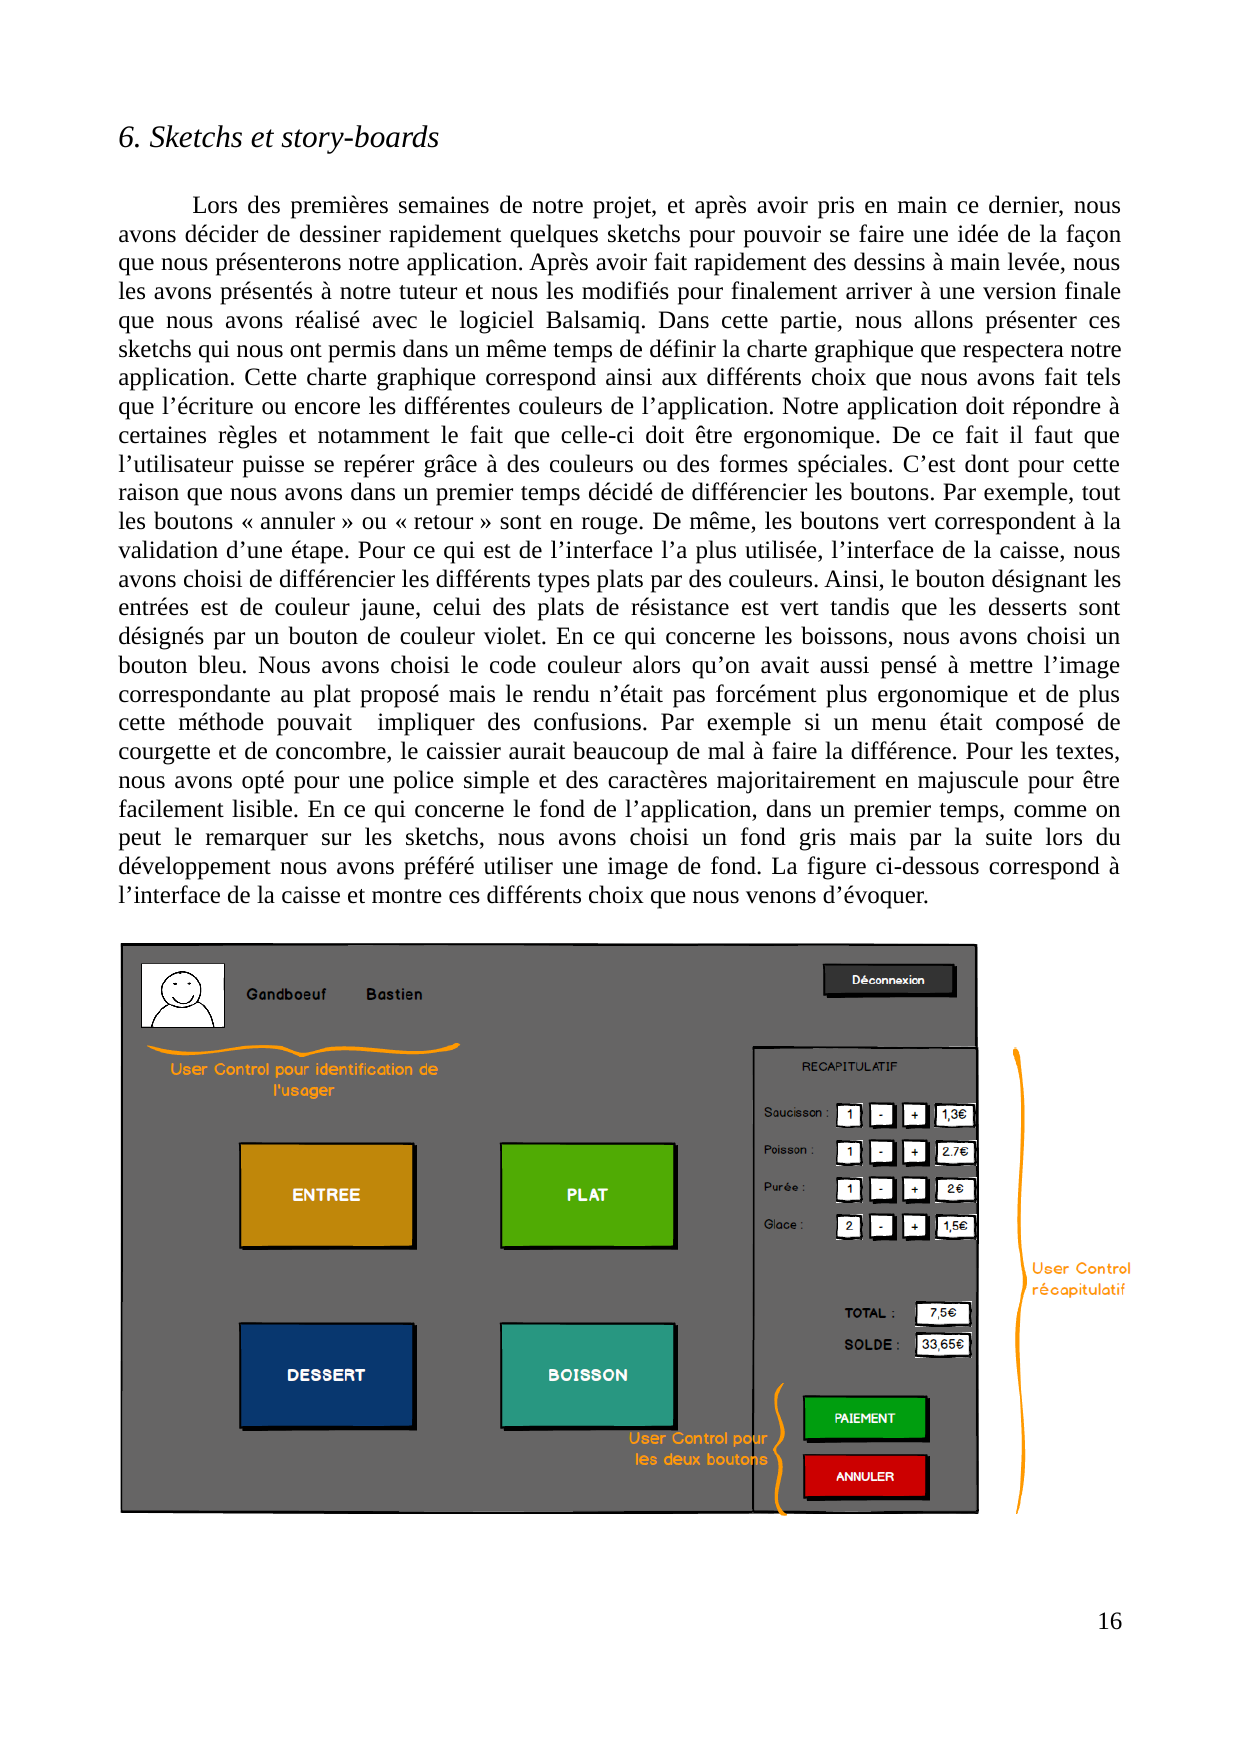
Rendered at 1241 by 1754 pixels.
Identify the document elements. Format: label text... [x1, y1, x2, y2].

text 6. Sketchs et story-boards [118, 118, 1122, 154]
picture [120, 943, 1184, 1516]
text Lors des premières semaines de notre projet, et après avoir pris en main ce dernier, nous avons décider de dessiner rapidement quelques sketchs pour pouvoir se faire une idée de la façon que nous présenterons notre application. Après avoir fait rapidement des dessins à main levée, nous les avons présentés à notre tuteur et nous les modifiés pour finalement arriver à une version finale que nous avons réalisé avec le logiciel Balsamiq. Dans cette partie, nous allons présenter ces sketchs qui nous ont permis dans un même temps de définir la charte graphique que respectera notre application. Cette charte graphique correspond ainsi aux différents choix que nous avons fait tels que l’écriture ou encore les différentes couleurs de l’application. Notre application doit répondre à certaines règles et notamment le fait que celle-ci doit être ergonomique. De ce fait il faut que l’utilisateur puisse se repérer grâce à des couleurs ou des formes spéciales. C’est dont pour cette raison que nous avons dans un premier temps décidé de différencier les boutons. Par exemple, tout les boutons « annuler » ou « retour » sont en rouge. De même, les boutons vert correspondent à la validation d’une étape. Pour ce qui est de l’interface l’a plus utilisée, l’interface de la caisse, nous avons choisi de différencier les différents types plats par des couleurs. Ainsi, le bouton désignant les entrées est de couleur jaune, celui des plats de résistance est vert tandis que les desserts sont désignés par un bouton de couleur violet. En ce qui concerne les boissons, nous avons choisi un bouton bleu. Nous avons choisi le code couleur alors qu’on avait aussi pensé à mettre l’image correspondante au plat proposé mais le rendu n’était pas forcément plus ergonomique et de plus cette méthode pouvait impliquer des confusions. Par exemple si un menu était composé de courgette et de concombre, le caissier aurait beaucoup de mal à faire la différence. Pour les textes, nous avons opté pour une police simple et des caractères majoritairement en majuscule pour être facilement lisible. En ce qui concerne le fond de l’application, dans un premier temps, comme on peut le remarquer sur les sketchs, nous avons choisi un fond gris mais par la suite lors du développement nous avons préféré utiliser une image de fond. La figure ci-dessous correspond à l’interface de la caisse et montre ces différents choix que nous venons d’évoquer. [118, 190, 1122, 909]
